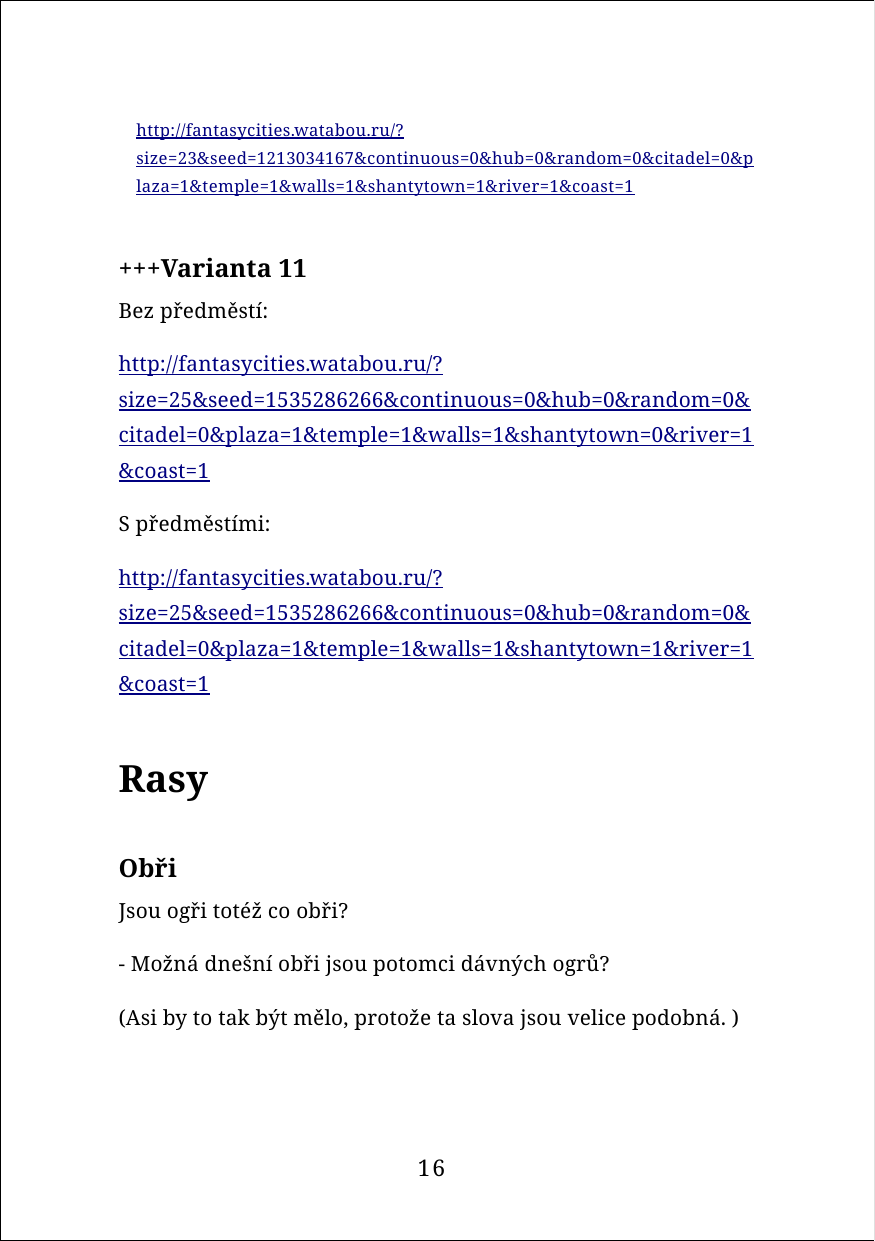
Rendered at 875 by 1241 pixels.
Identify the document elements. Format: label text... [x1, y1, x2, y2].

subtitle +++Varianta 11 [118, 251, 756, 284]
text S předměstími: [118, 509, 756, 538]
text Bez předměstí: [118, 296, 756, 325]
text - Možná dnešní obři jsou potomci dávných ogrů? [118, 949, 756, 978]
subtitle Obři [118, 850, 756, 884]
text (Asi by to tak být mělo, protože ta slova jsou velice podobná. ) [118, 1003, 756, 1031]
text http://fantasycities.watabou.ru/?size=23&seed=1213034167&continuous=0&hub=0&random=0&citadel=0&plaza=1&temple=1&walls=1&shantytown=1&river=1&coast=1 [136, 118, 756, 198]
subtitle Rasy [118, 752, 756, 803]
text http://fantasycities.watabou.ru/?size=25&seed=1535286266&continuous=0&hub=0&random=0&citadel=0&plaza=1&temple=1&walls=1&shantytown=0&river=1&coast=1 [118, 349, 756, 484]
text http://fantasycities.watabou.ru/?size=25&seed=1535286266&continuous=0&hub=0&random=0&citadel=0&plaza=1&temple=1&walls=1&shantytown=1&river=1&coast=1 [118, 563, 756, 698]
text Jsou ogři totéž co obři? [118, 896, 756, 924]
